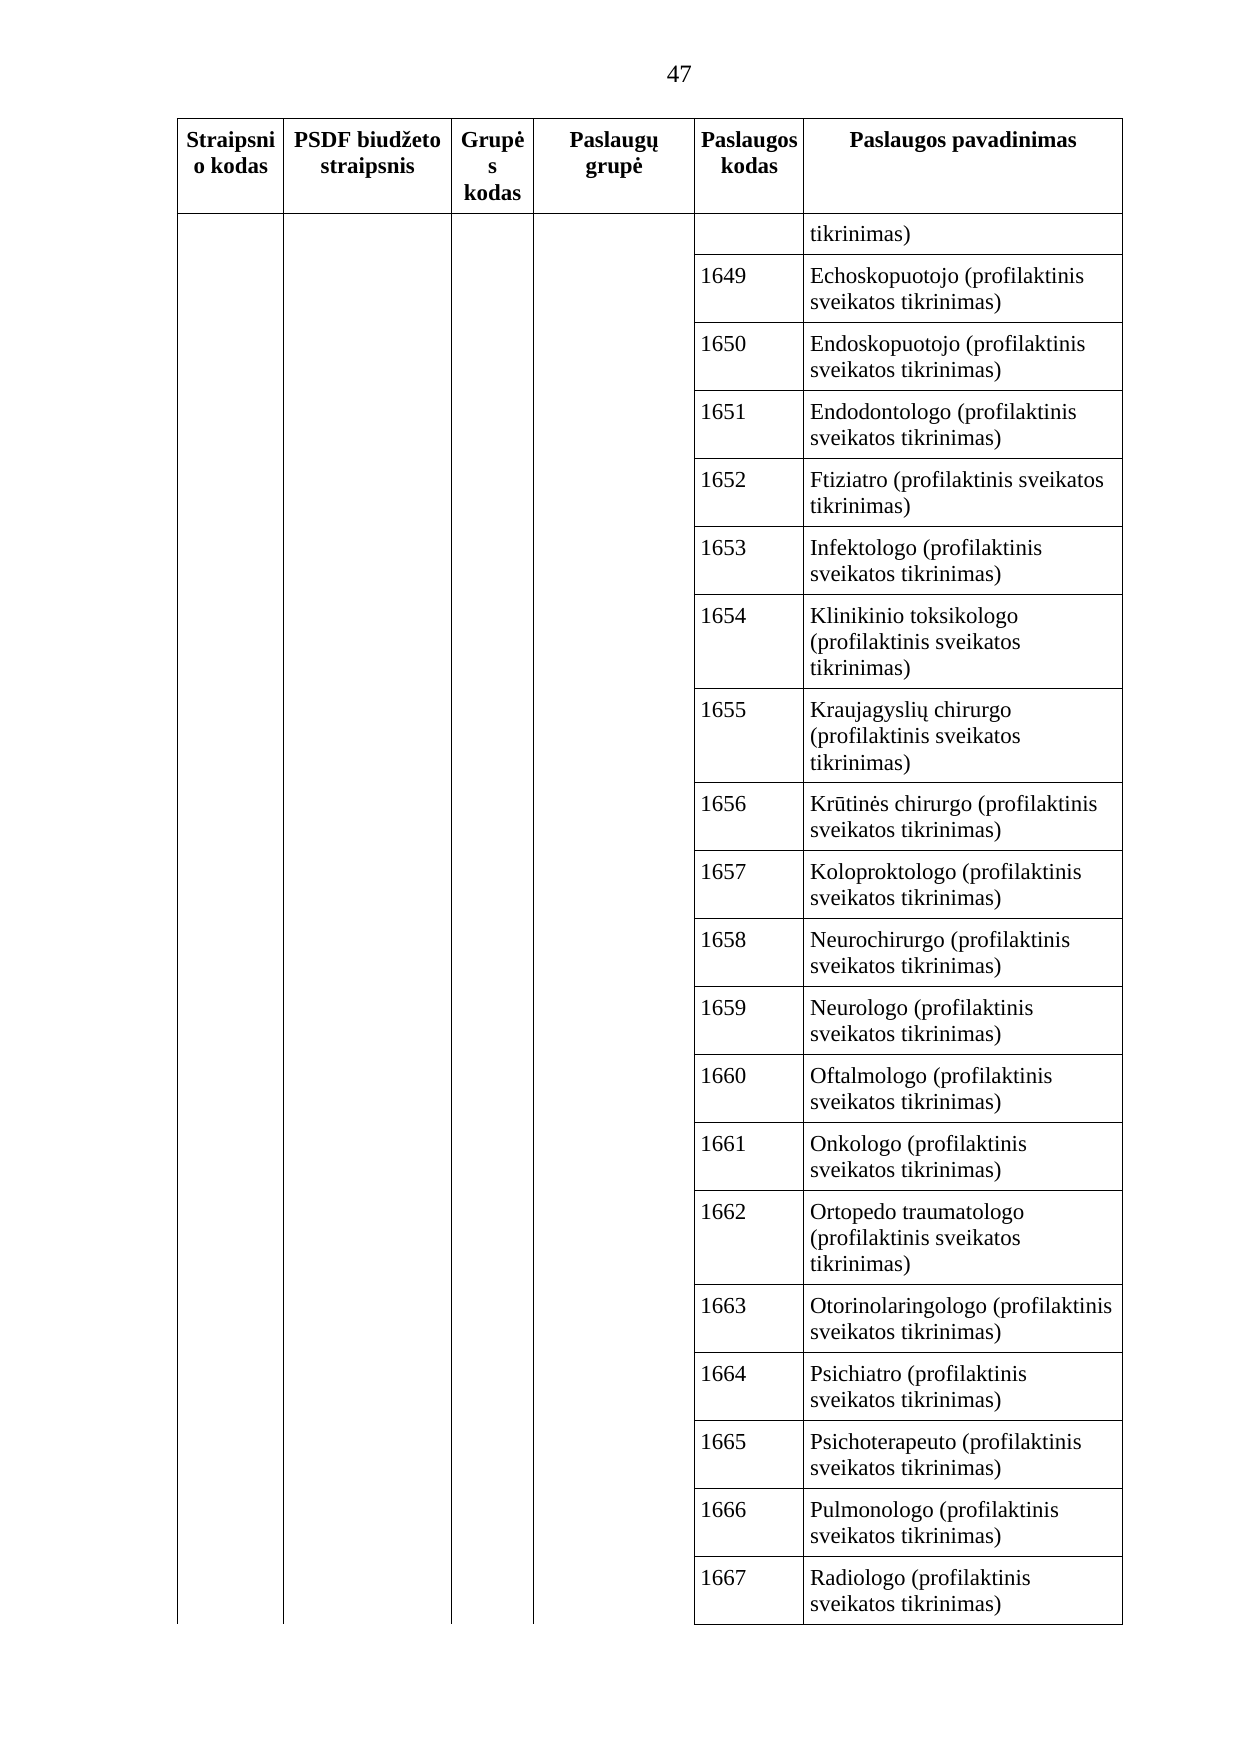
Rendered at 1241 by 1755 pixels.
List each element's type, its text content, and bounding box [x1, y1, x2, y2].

table_cell [534, 1054, 694, 1122]
table_cell [534, 986, 694, 1054]
table_cell [534, 254, 694, 322]
table_cell [284, 390, 451, 458]
table_cell [178, 458, 283, 526]
table_cell [178, 1352, 283, 1420]
table_cell [284, 1284, 451, 1352]
table_header Paslaugos pavadinimas [804, 119, 1122, 212]
table_cell [284, 782, 451, 850]
table_cell 1650 [695, 323, 803, 390]
table_cell [534, 782, 694, 850]
table_cell [452, 688, 533, 782]
table_cell Ftiziatro (profilaktinis sveikatos tikrinimas) [804, 459, 1122, 526]
table_cell 1662 [695, 1191, 803, 1284]
table_cell [534, 594, 694, 688]
table_cell [284, 526, 451, 593]
table_cell [284, 214, 451, 254]
table_cell [178, 688, 283, 782]
table_cell [178, 254, 283, 322]
table_cell Neurologo (profilaktinis sveikatos tikrinimas) [804, 987, 1122, 1054]
table_cell 1660 [695, 1055, 803, 1122]
table_cell [178, 1556, 283, 1623]
table_cell [695, 214, 803, 254]
table_cell [178, 322, 283, 390]
table_cell [452, 1054, 533, 1122]
table_cell [452, 986, 533, 1054]
table_cell [534, 850, 694, 918]
table_cell [534, 1284, 694, 1352]
table_cell [178, 1190, 283, 1284]
table_cell [534, 1352, 694, 1420]
table_cell 1664 [695, 1353, 803, 1420]
table_cell [452, 1488, 533, 1556]
table_cell [178, 1488, 283, 1556]
table_header Paslaugų grupė [534, 119, 694, 212]
table_cell [284, 1352, 451, 1420]
table_cell [452, 1352, 533, 1420]
table_cell 1665 [695, 1421, 803, 1488]
table_cell [452, 918, 533, 986]
table_cell [452, 1284, 533, 1352]
table_cell Echoskopuotojo (profilaktinis sveikatos tikrinimas) [804, 255, 1122, 322]
table_cell [452, 390, 533, 458]
table_cell [284, 986, 451, 1054]
table_cell [534, 1122, 694, 1189]
table_cell [284, 1488, 451, 1556]
table_cell 1663 [695, 1285, 803, 1352]
table_cell [178, 526, 283, 593]
table_cell Krūtinės chirurgo (profilaktinis sveikatos tikrinimas) [804, 783, 1122, 850]
table_cell [534, 1420, 694, 1488]
table_cell [534, 214, 694, 254]
table_cell Klinikinio toksikologo (profilaktinis sveikatos tikrinimas) [804, 595, 1122, 688]
table_cell 1667 [695, 1557, 803, 1623]
table_cell 1649 [695, 255, 803, 322]
table_cell Endodontologo (profilaktinis sveikatos tikrinimas) [804, 391, 1122, 458]
table_cell [284, 1420, 451, 1488]
table_cell [284, 594, 451, 688]
table_cell 1659 [695, 987, 803, 1054]
table_cell [284, 1122, 451, 1189]
table_cell [452, 526, 533, 593]
table_cell [534, 322, 694, 390]
table_cell Neurochirurgo (profilaktinis sveikatos tikrinimas) [804, 919, 1122, 986]
table_cell 1652 [695, 459, 803, 526]
table_cell [452, 850, 533, 918]
table_cell [452, 594, 533, 688]
table_cell [452, 782, 533, 850]
table_header Straipsnio kodas [178, 119, 283, 212]
table_cell [284, 1190, 451, 1284]
table_cell 1655 [695, 689, 803, 782]
table_cell [284, 688, 451, 782]
table_cell [284, 254, 451, 322]
table_cell Psichoterapeuto (profilaktinis sveikatos tikrinimas) [804, 1421, 1122, 1488]
table_cell [534, 526, 694, 593]
table_cell Pulmonologo (profilaktinis sveikatos tikrinimas) [804, 1489, 1122, 1556]
table_cell [178, 390, 283, 458]
table_header Paslaugos kodas [695, 119, 803, 212]
table_cell Psichiatro (profilaktinis sveikatos tikrinimas) [804, 1353, 1122, 1420]
table_cell 1651 [695, 391, 803, 458]
table_cell [452, 1556, 533, 1623]
table_cell [452, 458, 533, 526]
table_cell [178, 1054, 283, 1122]
table_cell 1654 [695, 595, 803, 688]
table_cell [452, 214, 533, 254]
table_cell Oftalmologo (profilaktinis sveikatos tikrinimas) [804, 1055, 1122, 1122]
table_cell Infektologo (profilaktinis sveikatos tikrinimas) [804, 527, 1122, 593]
table_cell [534, 1556, 694, 1623]
table_header PSDF biudžeto straipsnis [284, 119, 451, 212]
table_cell [178, 986, 283, 1054]
table_cell [284, 918, 451, 986]
table_cell [452, 1190, 533, 1284]
table_cell 1658 [695, 919, 803, 986]
table_cell [178, 782, 283, 850]
table_cell Otorinolaringologo (profilaktinis sveikatos tikrinimas) [804, 1285, 1122, 1352]
table_cell [178, 918, 283, 986]
table_cell [534, 1488, 694, 1556]
table_cell Kraujagyslių chirurgo (profilaktinis sveikatos tikrinimas) [804, 689, 1122, 782]
table_cell [178, 1122, 283, 1189]
table_cell 1666 [695, 1489, 803, 1556]
table_cell Endoskopuotojo (profilaktinis sveikatos tikrinimas) [804, 323, 1122, 390]
table_cell [284, 322, 451, 390]
table_cell tikrinimas) [804, 214, 1122, 254]
table_cell [284, 1556, 451, 1623]
table_cell [178, 594, 283, 688]
table_cell Ortopedo traumatologo (profilaktinis sveikatos tikrinimas) [804, 1191, 1122, 1284]
table_cell Radiologo (profilaktinis sveikatos tikrinimas) [804, 1557, 1122, 1623]
table_cell [284, 458, 451, 526]
table_cell [284, 1054, 451, 1122]
table_cell [452, 1420, 533, 1488]
table_cell [178, 1284, 283, 1352]
table_cell [534, 918, 694, 986]
table_cell [534, 1190, 694, 1284]
table_cell 1653 [695, 527, 803, 593]
table_cell [178, 214, 283, 254]
table_cell [452, 254, 533, 322]
table_header Grupės kodas [452, 119, 533, 212]
table_cell 1661 [695, 1123, 803, 1189]
table_cell [534, 688, 694, 782]
table_cell Koloproktologo (profilaktinis sveikatos tikrinimas) [804, 851, 1122, 918]
table_cell [534, 458, 694, 526]
table_cell [534, 390, 694, 458]
table_cell [284, 850, 451, 918]
table_cell [178, 850, 283, 918]
table_cell [178, 1420, 283, 1488]
table_cell 1657 [695, 851, 803, 918]
table_cell Onkologo (profilaktinis sveikatos tikrinimas) [804, 1123, 1122, 1189]
table_cell 1656 [695, 783, 803, 850]
table_cell [452, 1122, 533, 1189]
table_cell [452, 322, 533, 390]
